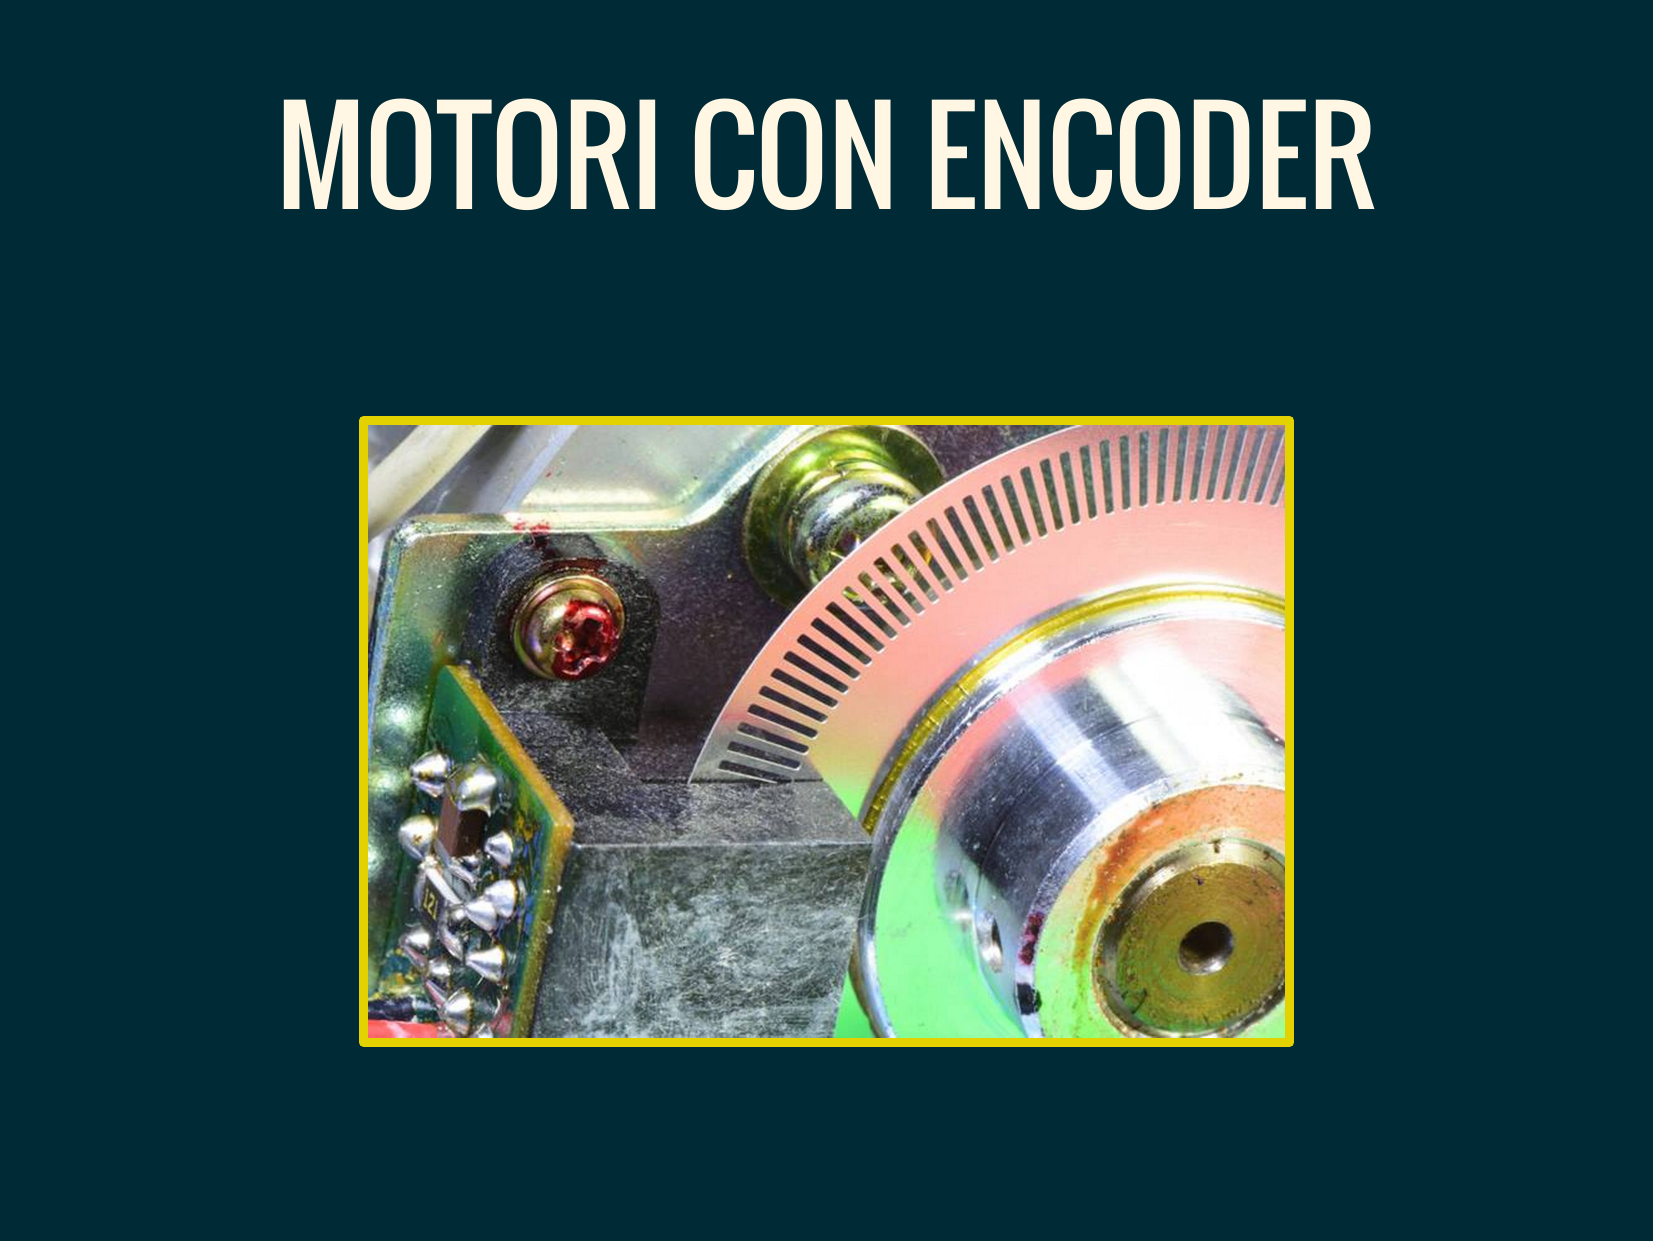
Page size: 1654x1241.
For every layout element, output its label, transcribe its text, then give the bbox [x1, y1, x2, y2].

title MOTORI CON ENCODER [82, 49, 1571, 257]
picture [367, 425, 1286, 1038]
